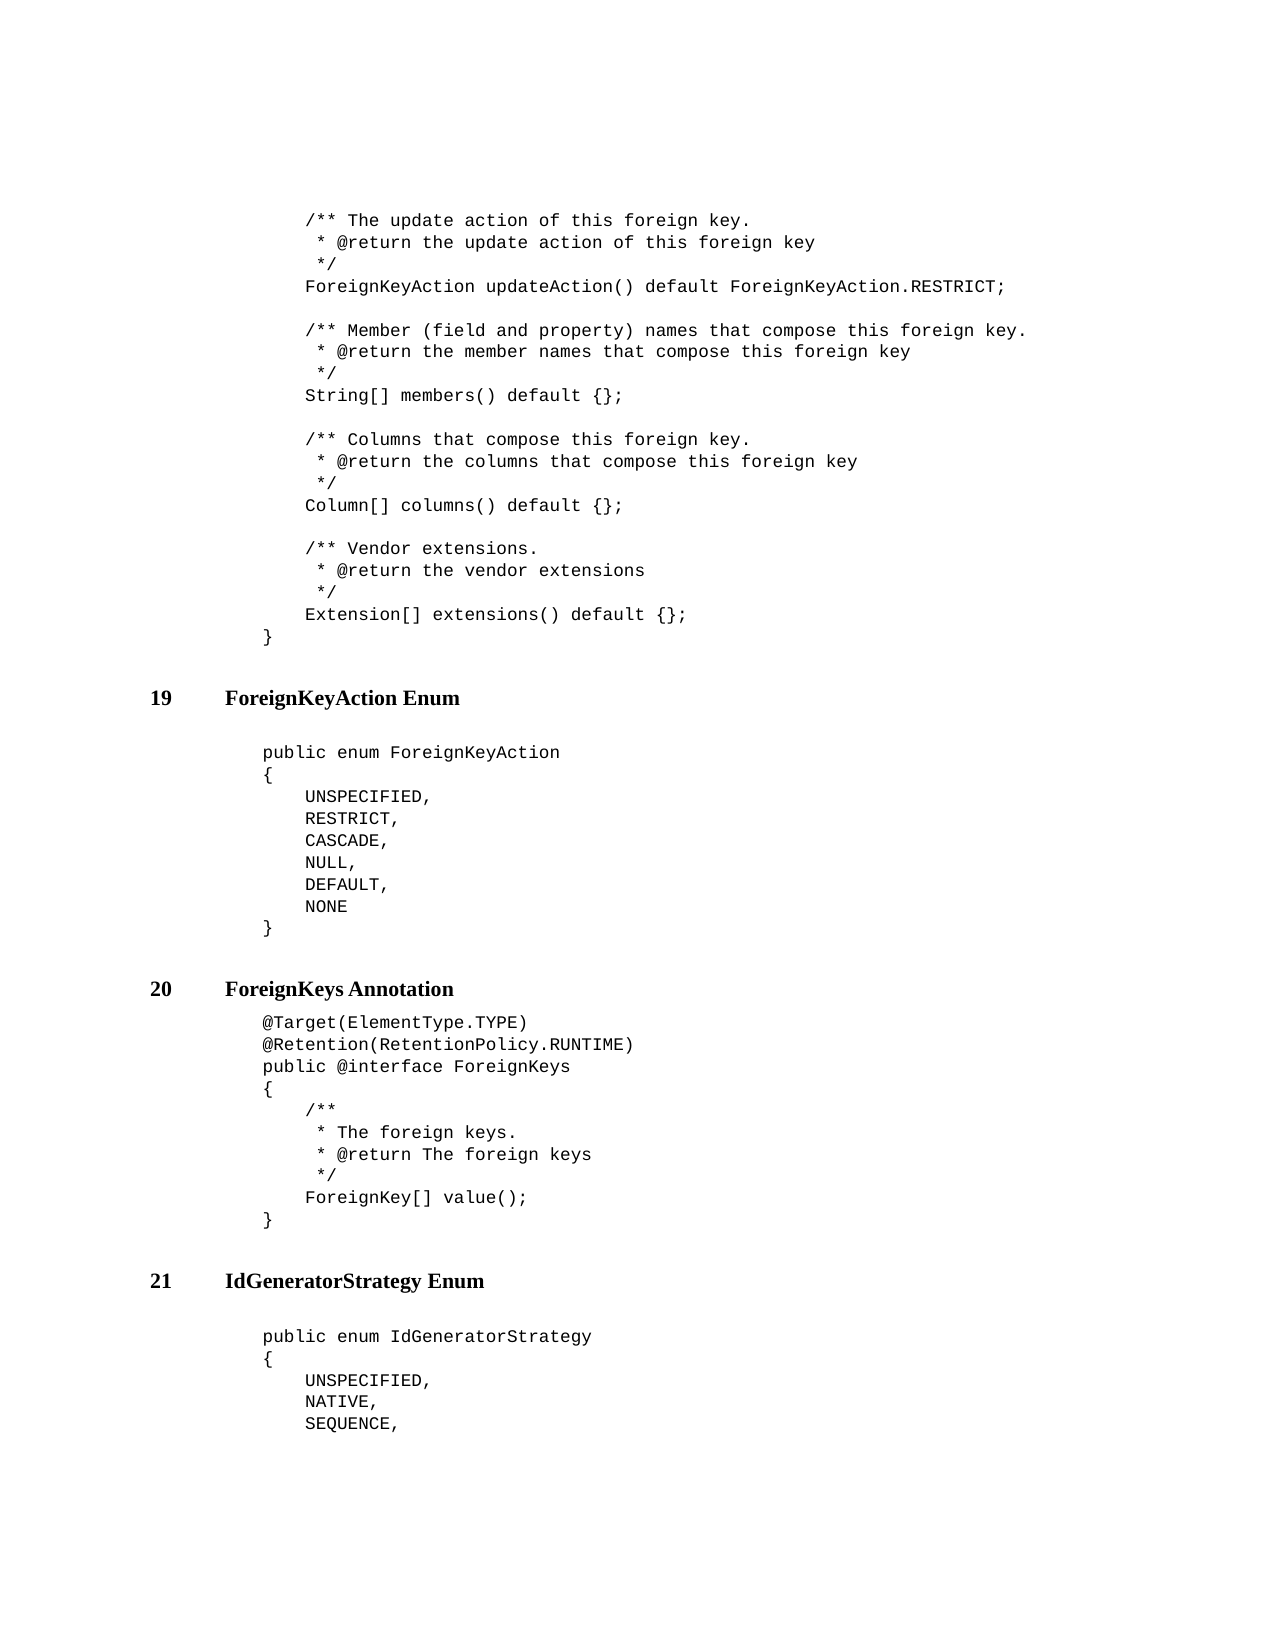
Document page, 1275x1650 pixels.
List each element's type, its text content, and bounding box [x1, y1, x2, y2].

text } [262, 626, 1125, 647]
text RESTRICT, [262, 808, 1125, 830]
text public enum ForeignKeyAction [262, 742, 1125, 764]
text public enum IdGeneratorStrategy [262, 1326, 1125, 1347]
text */ [262, 472, 1125, 494]
text * @return the vendor extensions [262, 560, 1125, 582]
text { [262, 1347, 1125, 1369]
subtitle IdGeneratorStrategy Enum [150, 1267, 1125, 1293]
text /** [262, 1099, 1125, 1121]
text /** Vendor extensions. [262, 538, 1125, 560]
text CASCADE, [262, 830, 1125, 852]
text */ [262, 1165, 1125, 1187]
text { [262, 764, 1125, 786]
text * @return The foreign keys [262, 1143, 1125, 1165]
text */ [262, 254, 1125, 276]
text public @interface ForeignKeys [262, 1056, 1125, 1078]
text */ [262, 363, 1125, 385]
text { [262, 1078, 1125, 1099]
text NONE [262, 895, 1125, 917]
text */ [262, 582, 1125, 604]
subtitle ForeignKeyAction Enum [150, 684, 1125, 710]
text * @return the member names that compose this foreign key [262, 341, 1125, 363]
text ForeignKey[] value(); [262, 1187, 1125, 1209]
text * @return the update action of this foreign key [262, 232, 1125, 254]
text * @return the columns that compose this foreign key [262, 451, 1125, 472]
text /** The update action of this foreign key. [262, 210, 1125, 232]
text } [262, 917, 1125, 939]
text } [262, 1209, 1125, 1231]
text ForeignKeyAction updateAction() default ForeignKeyAction.RESTRICT; [262, 276, 1125, 297]
text SEQUENCE, [262, 1413, 1125, 1435]
text /** Columns that compose this foreign key. [262, 429, 1125, 451]
text DEFAULT, [262, 873, 1125, 895]
text Column[] columns() default {}; [262, 494, 1125, 516]
text /** Member (field and property) names that compose this foreign key. [262, 319, 1125, 341]
text @Target(ElementType.TYPE) [262, 1012, 1125, 1034]
text Extension[] extensions() default {}; [262, 604, 1125, 626]
text UNSPECIFIED, [262, 1369, 1125, 1391]
text @Retention(RetentionPolicy.RUNTIME) [262, 1034, 1125, 1056]
text String[] members() default {}; [262, 385, 1125, 407]
text * The foreign keys. [262, 1121, 1125, 1143]
text NULL, [262, 852, 1125, 873]
text UNSPECIFIED, [262, 786, 1125, 808]
subtitle ForeignKeys Annotation [150, 976, 1125, 1002]
text NATIVE, [262, 1391, 1125, 1413]
